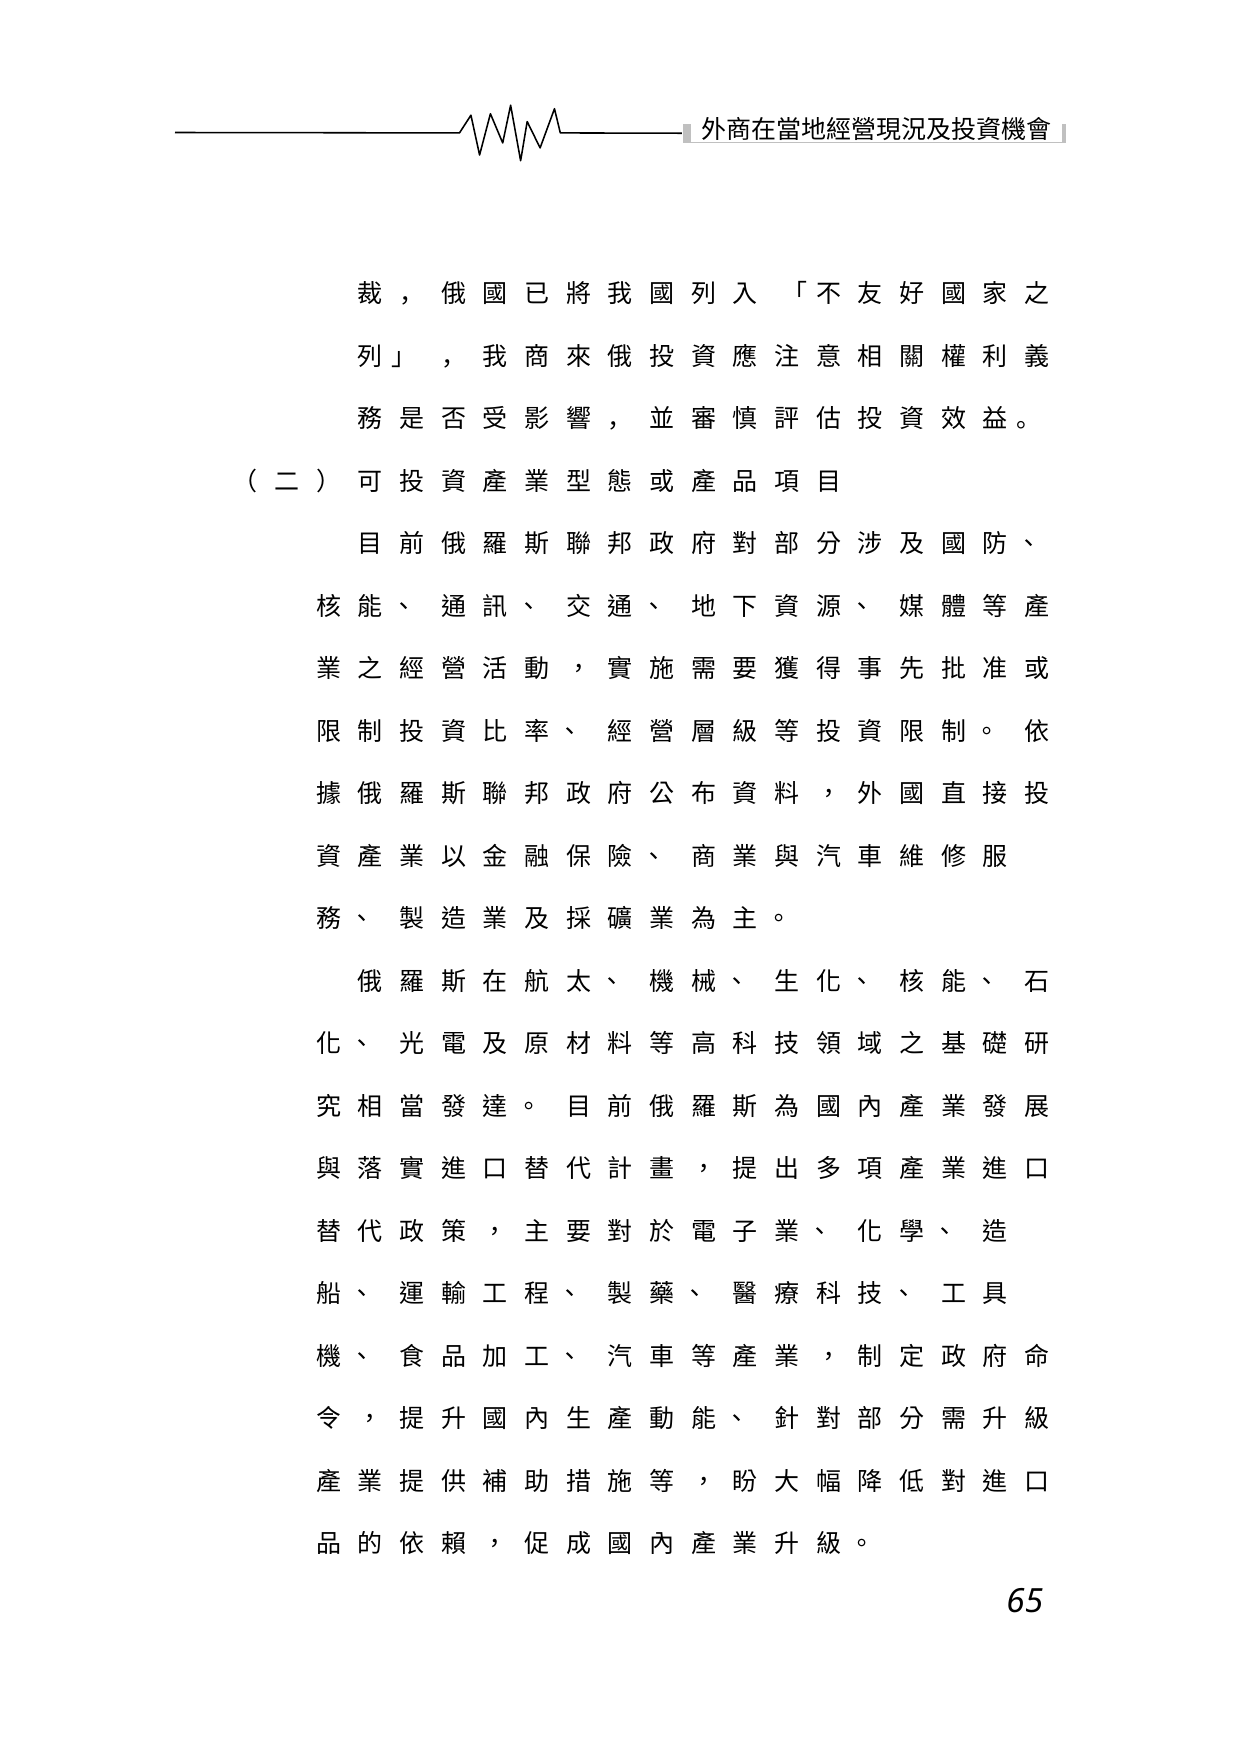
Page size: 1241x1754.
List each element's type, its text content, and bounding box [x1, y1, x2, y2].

text 目前俄羅斯聯邦政府對部分涉及國防、核能、通訊、交通、地下資源、媒體等產業之經營活動，實施需要獲得事先批准或限制投資比率、經營層級等投資限制。依據俄羅斯聯邦政府公布資料，外國直接投資產業以金融保險、商業與汽車維修服務、製造業及採礦業為主。 [281, 500, 1058, 938]
text 俄羅斯在航太、機械、生化、核能、石化、光電及原材料等高科技領域之基礎研究相當發達。目前俄羅斯為國內產業發展與落實進口替代計畫，提出多項產業進口替代政策，主要對於電子業、化學、造船、運輸工程、製藥、醫療科技、工具機、食品加工、汽車等產業，制定政府命令，提升國內生產動能、針對部分需升級產業提供補助措施等，盼大幅降低對進口品的依賴，促成國內產業升級。 [281, 938, 1058, 1563]
text 裁，俄國已將我國列入「不友好國家之列」，我商來俄投資應注意相關權利義務是否受影響，並審慎評估投資效益。 [281, 250, 1058, 438]
text （二）可投資產業型態或產品項目 [207, 438, 1058, 500]
